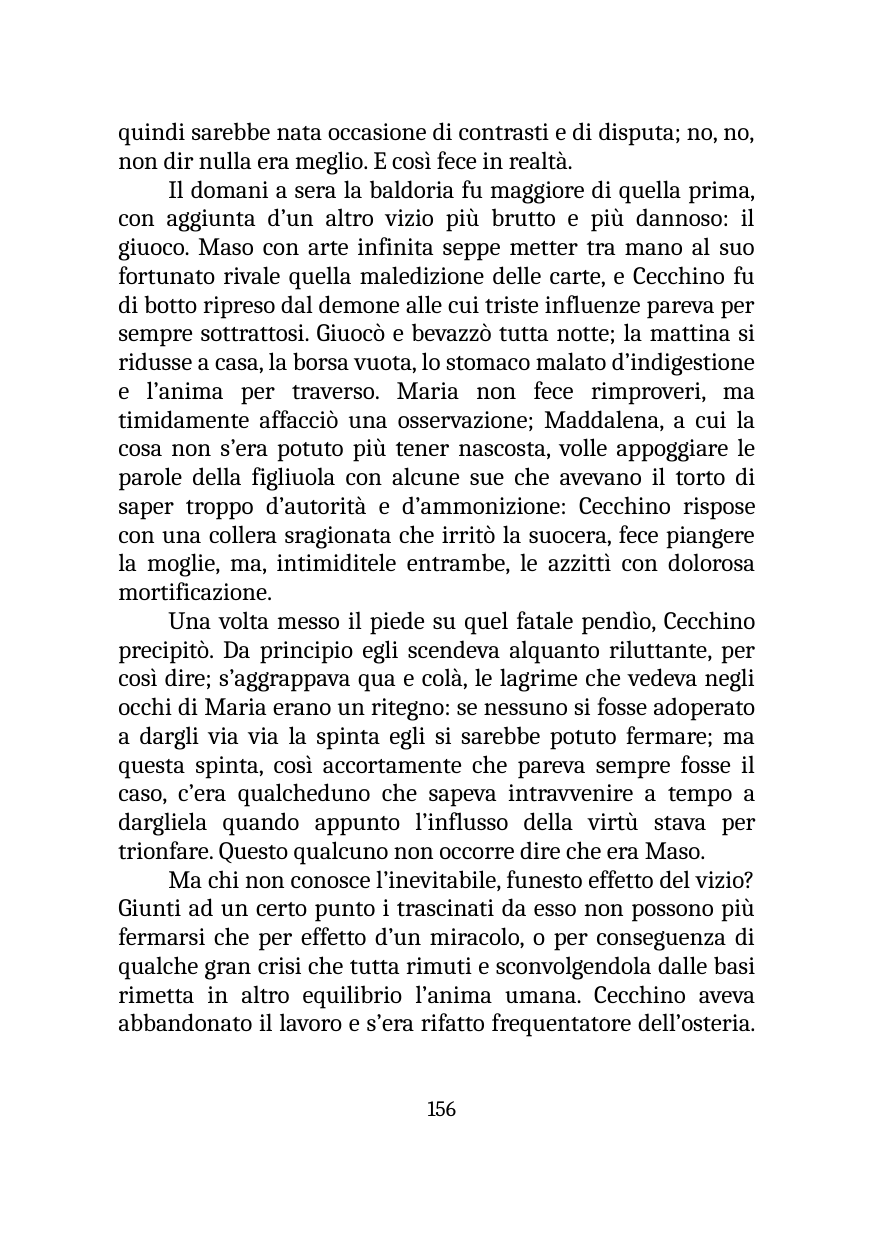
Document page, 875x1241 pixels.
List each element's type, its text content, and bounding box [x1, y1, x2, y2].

text Il domani a sera la baldoria fu maggiore di quella prima, con aggiunta d’un altro vizio più brutto e più dannoso: il giuoco. Maso con arte infinita seppe metter tra mano al suo fortunato rivale quella maledizione delle carte, e Cecchino fu di botto ripreso dal demone alle cui triste influenze pareva per sempre sottrattosi. Giuocò e bevazzò tutta notte; la mattina si ridusse a casa, la borsa vuota, lo stomaco malato d’indigestione e l’anima per traverso. Maria non fece rimproveri, ma timidamente affacciò una osservazione; Maddalena, a cui la cosa non s’era potuto più tener nascosta, volle appoggiare le parole della figliuola con alcune sue che avevano il torto di saper troppo d’autorità e d’ammonizione: Cecchino rispose con una collera sragionata che irritò la suocera, fece piangere la moglie, ma, intimiditele entrambe, le azzittì con dolorosa mortificazione. [118, 176, 756, 607]
text Una volta messo il piede su quel fatale pendìo, Cecchino precipitò. Da principio egli scendeva alquanto riluttante, per così dire; s’aggrappava qua e colà, le lagrime che vedeva negli occhi di Maria erano un ritegno: se nessuno si fosse adoperato a dargli via via la spinta egli si sarebbe potuto fermare; ma questa spinta, così accortamente che pareva sempre fosse il caso, c’era qualcheduno che sapeva intravvenire a tempo a dargliela quando appunto l’influsso della virtù stava per trionfare. Questo qualcuno non occorre dire che era Maso. [118, 607, 756, 866]
text quindi sarebbe nata occasione di contrasti e di disputa; no, no, non dir nulla era meglio. E così fece in realtà. [118, 118, 756, 176]
text Ma chi non conosce l’inevitabile, funesto effetto del vizio? Giunti ad un certo punto i trascinati da esso non possono più fermarsi che per effetto d’un miracolo, o per conseguenza di qualche gran crisi che tutta rimuti e sconvolgendola dalle basi rimetta in altro equilibrio l’anima umana. Cecchino aveva abbandonato il lavoro e s’era rifatto frequentatore dell’osteria. [118, 866, 756, 1038]
